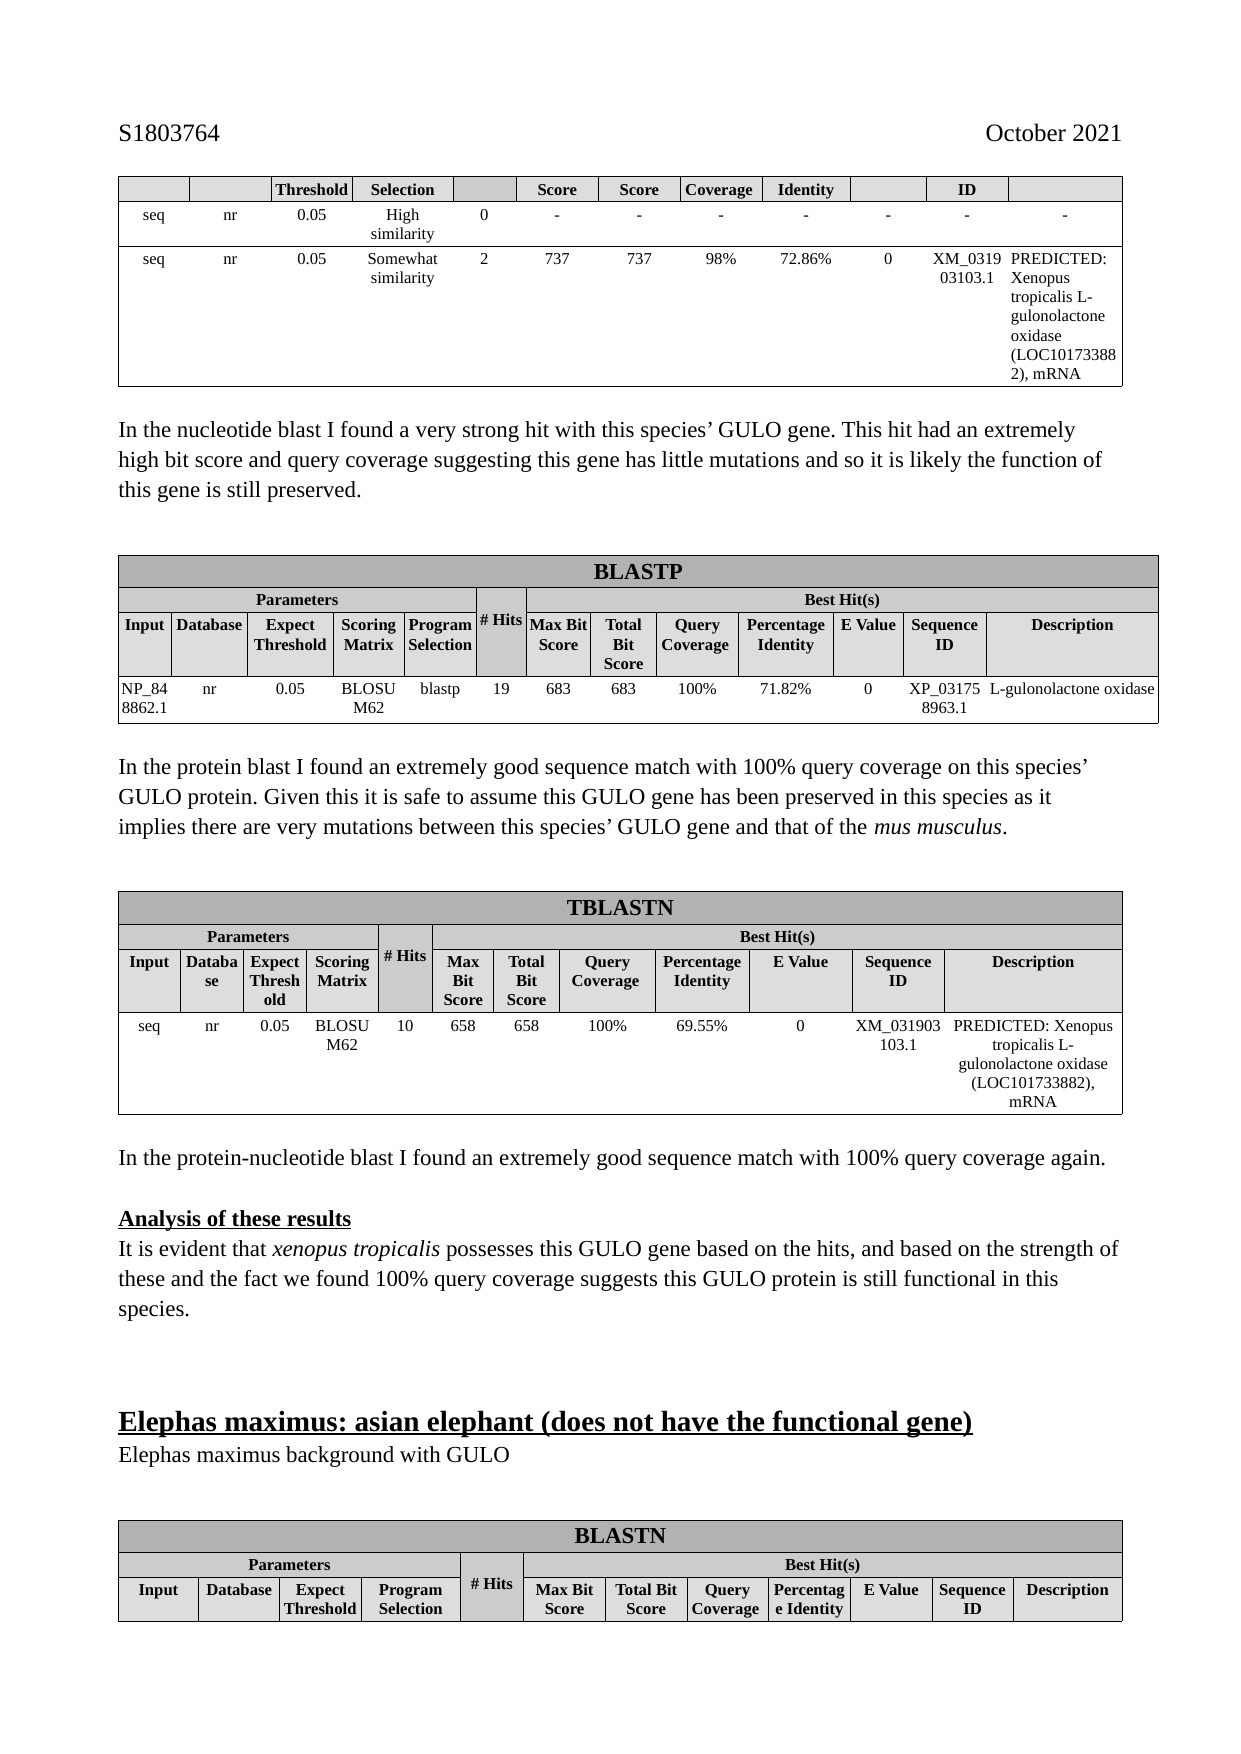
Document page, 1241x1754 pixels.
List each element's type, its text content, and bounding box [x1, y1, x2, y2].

table_cell [1009, 177, 1122, 201]
table_cell - [516, 202, 598, 246]
table_cell Expect Threshold [280, 1578, 361, 1621]
table_cell 0 [453, 202, 516, 246]
table_cell Max Bit Score [433, 950, 493, 1012]
table_cell Description [987, 613, 1158, 676]
table_cell Total Bit Score [591, 613, 656, 676]
table_cell Program Selection [362, 1578, 460, 1621]
table_cell 69.55% [655, 1013, 749, 1114]
table_cell Somewhat similarity [353, 247, 453, 386]
table_cell ID [927, 177, 1008, 201]
table_cell Sequence ID [933, 1578, 1013, 1621]
table_cell E Value [851, 1578, 932, 1621]
table_cell Max Bit Score [524, 1578, 605, 1621]
table_cell PREDICTED: Xenopus tropicalis L-gulonolactone oxidase (LOC101733882), mRNA [944, 1013, 1122, 1114]
table_cell NP_848862.1 [119, 677, 171, 722]
table_cell Sequence ID [853, 950, 944, 1012]
table_cell - [926, 202, 1008, 246]
table_cell Sequence ID [904, 613, 986, 676]
table_cell 19 [476, 677, 526, 722]
table_cell [119, 177, 189, 201]
table_cell 737 [516, 247, 598, 386]
table_cell 100% [656, 677, 738, 722]
table_cell blastp [404, 677, 476, 722]
table_header TBLASTN [119, 892, 1122, 924]
table_cell High similarity [353, 202, 453, 246]
table_cell Parameters [119, 925, 378, 949]
table_cell Expect Threshold [248, 613, 333, 676]
table_cell - [762, 202, 850, 246]
table_cell 0.05 [243, 1013, 306, 1114]
table_cell Query Coverage [560, 950, 655, 1012]
table_cell 72.86% [762, 247, 850, 386]
table_cell 0 [834, 677, 903, 722]
table_cell nr [180, 1013, 243, 1114]
table_cell Selection [353, 177, 453, 201]
table_cell 2 [453, 247, 516, 386]
table_cell L-gulonolactone oxidase [986, 677, 1158, 722]
table_cell Description [1014, 1578, 1122, 1621]
table_cell Best Hit(s) [433, 925, 1122, 949]
table_cell 0 [749, 1013, 852, 1114]
table_cell - [850, 202, 926, 246]
table_cell BLOSUM62 [306, 1013, 378, 1114]
table_cell - [1008, 202, 1122, 246]
table_cell Query Coverage [688, 1578, 768, 1621]
table_cell seq [119, 247, 189, 386]
table_cell [190, 177, 271, 201]
table_cell Max Bit Score [527, 613, 590, 676]
table_cell 658 [494, 1013, 559, 1114]
table_cell Score [599, 177, 680, 201]
table_cell Database [199, 1578, 279, 1621]
table_cell 98% [680, 247, 762, 386]
text Elephas maximus: asian elephant (does not have the functional gene) Elephas maximus background with GULO [118, 1404, 1122, 1501]
table_cell E Value [750, 950, 852, 1012]
table_cell Percentage Identity [739, 613, 833, 676]
table_cell nr [189, 247, 271, 386]
table_header BLASTP [119, 556, 1158, 587]
table_cell Input [119, 613, 171, 676]
table_cell Input [119, 1578, 198, 1621]
table_cell - [680, 202, 762, 246]
table_cell Program Selection [405, 613, 476, 676]
text In the protein-nucleotide blast I found an extremely good sequence match with 100% query coverage again. Analysis of these results It is evident that xenopus tropicalis possesses this GULO gene based on the hits, and based on the strength of these and the fact we found 100% query coverage suggests this GULO protein is still functional in this species. [118, 1115, 1122, 1385]
table_cell Percentage Identity [769, 1578, 850, 1621]
table_cell nr [189, 202, 271, 246]
table_cell 100% [559, 1013, 655, 1114]
table_cell XM_031903103.1 [926, 247, 1008, 386]
table_cell 683 [590, 677, 656, 722]
table_cell - [598, 202, 680, 246]
table_cell Scoring Matrix [307, 950, 378, 1012]
table_cell Identity [763, 177, 850, 201]
table_cell Description [945, 950, 1122, 1012]
table_cell Total Bit Score [606, 1578, 687, 1621]
table_cell nr [171, 677, 247, 722]
table_cell E Value [834, 613, 903, 676]
table_cell Best Hit(s) [527, 588, 1158, 612]
table_cell 658 [432, 1013, 493, 1114]
text In the nucleotide blast I found a very strong hit with this species’ GULO gene. This hit had an extremely high bit score and query coverage suggesting this gene has little mutations and so it is likely the function of this gene is still preserved. [118, 387, 1122, 536]
table_cell Database [181, 950, 243, 1012]
table_cell Query Coverage [657, 613, 738, 676]
table_header BLASTN [119, 1521, 1122, 1552]
table_cell Parameters [119, 1553, 460, 1577]
table_cell 0.05 [271, 202, 352, 246]
table_cell Input [119, 950, 180, 1012]
table_cell Coverage [681, 177, 762, 201]
table_cell 71.82% [738, 677, 833, 722]
table_cell 737 [598, 247, 680, 386]
table_cell seq [119, 1013, 180, 1114]
table_cell Total Bit Score [494, 950, 559, 1012]
table_cell 0 [850, 247, 926, 386]
table_cell Threshold [272, 177, 352, 201]
table_cell [851, 177, 926, 201]
table_cell 0.05 [271, 247, 352, 386]
table_cell BLOSUM62 [333, 677, 404, 722]
table_cell seq [119, 202, 189, 246]
table_cell Percentage Identity [656, 950, 749, 1012]
table_cell Scoring Matrix [334, 613, 404, 676]
table_cell Parameters [119, 588, 476, 612]
table_cell XP_031758963.1 [903, 677, 986, 722]
text In the protein blast I found an extremely good sequence match with 100% query coverage on this species’ GULO protein. Given this it is safe to assume this GULO gene has been preserved in this species as it implies there are very mutations between this species’ GULO gene and that of the mus musculus. [118, 724, 1122, 873]
table_cell Best Hit(s) [524, 1553, 1122, 1577]
table_cell PREDICTED: Xenopus tropicalis L-gulonolactone oxidase (LOC101733882), mRNA [1008, 247, 1122, 386]
table_cell 10 [378, 1013, 432, 1114]
table_cell 0.05 [248, 677, 333, 722]
table_cell XM_031903103.1 [852, 1013, 944, 1114]
table_cell # Hits [461, 1553, 523, 1621]
table_cell [454, 177, 516, 201]
table_cell 683 [526, 677, 590, 722]
table_cell Score [517, 177, 598, 201]
table_cell # Hits [477, 588, 526, 676]
table_cell Database [172, 613, 247, 676]
table_cell # Hits [379, 925, 432, 1012]
table_cell Expect Threshold [244, 950, 306, 1012]
